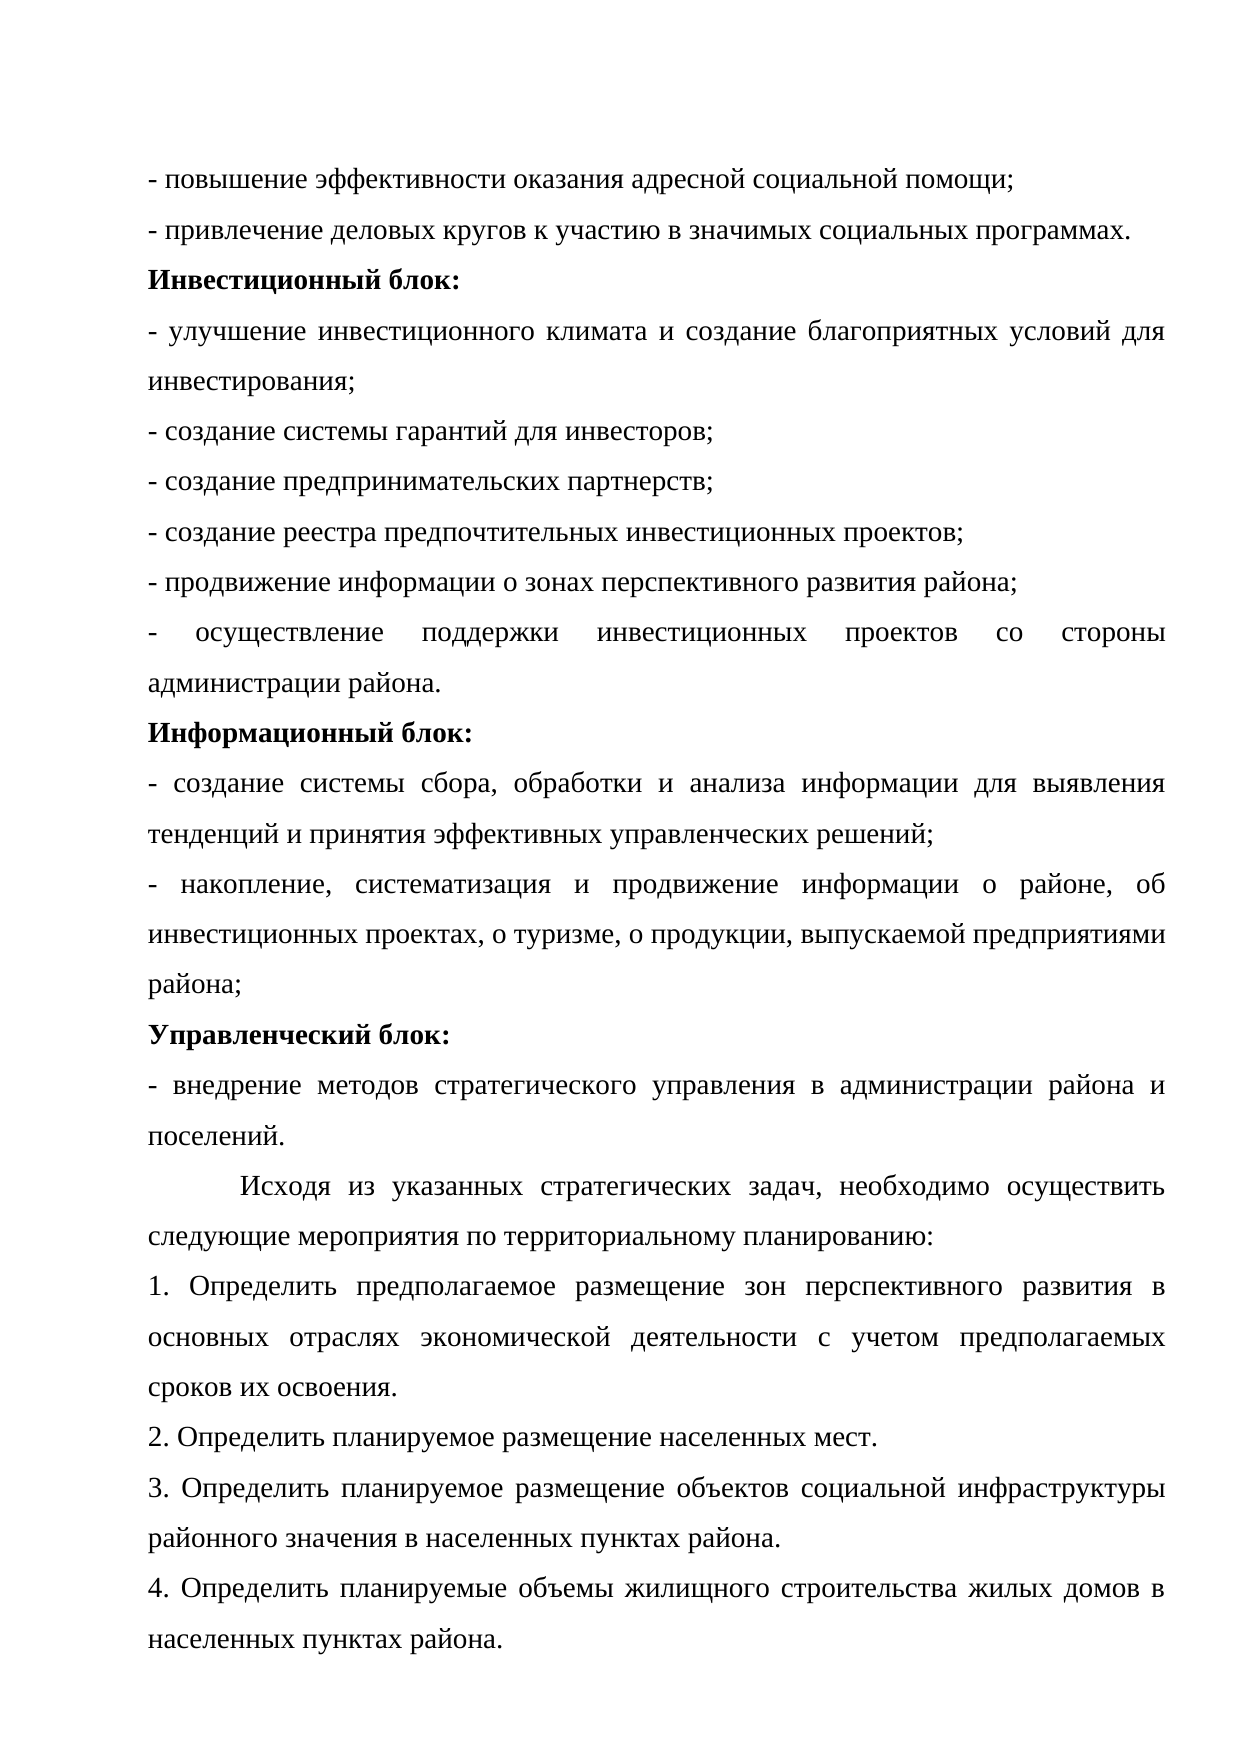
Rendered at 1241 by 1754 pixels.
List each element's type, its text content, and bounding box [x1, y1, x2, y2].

text 4. Определить планируемые объемы жилищного строительства жилых домов в населенных пунктах района. [148, 1570, 1166, 1654]
text - осуществление поддержки инвестиционных проектов со стороны администрации района. [148, 614, 1166, 698]
text - накопление, систематизация и продвижение информации о районе, об инвестиционных проектах, о туризме, о продукции, выпускаемой предприятиями района; [148, 866, 1166, 1000]
text 3. Определить планируемое размещение объектов социальной инфраструктуры районного значения в населенных пунктах района. [148, 1470, 1166, 1554]
text - продвижение информации о зонах перспективного развития района; [148, 564, 1166, 598]
text Исходя из указанных стратегических задач, необходимо осуществить следующие мероприятия по территориальному планированию: [148, 1168, 1166, 1252]
text - улучшение инвестиционного климата и создание благоприятных условий для инвестирования; [148, 313, 1166, 396]
text 1. Определить предполагаемое размещение зон перспективного развития в основных отраслях экономической деятельности с учетом предполагаемых сроков их освоения. [148, 1268, 1166, 1403]
text 2. Определить планируемое размещение населенных мест. [148, 1419, 1166, 1453]
text - создание предпринимательских партнерств; [148, 463, 1166, 497]
text - повышение эффективности оказания адресной социальной помощи; [148, 162, 1166, 195]
text - привлечение деловых кругов к участию в значимых социальных программах. [148, 212, 1166, 246]
text - создание системы гарантий для инвесторов; [148, 413, 1166, 447]
text - создание реестра предпочтительных инвестиционных проектов; [148, 514, 1166, 547]
text Информационный блок: [148, 715, 1166, 749]
text Инвестиционный блок: [148, 262, 1166, 296]
text - создание системы сбора, обработки и анализа информации для выявления тенденций и принятия эффективных управленческих решений; [148, 765, 1166, 849]
text Управленческий блок: [148, 1017, 1166, 1051]
text - внедрение методов стратегического управления в администрации района и поселений. [148, 1067, 1166, 1151]
